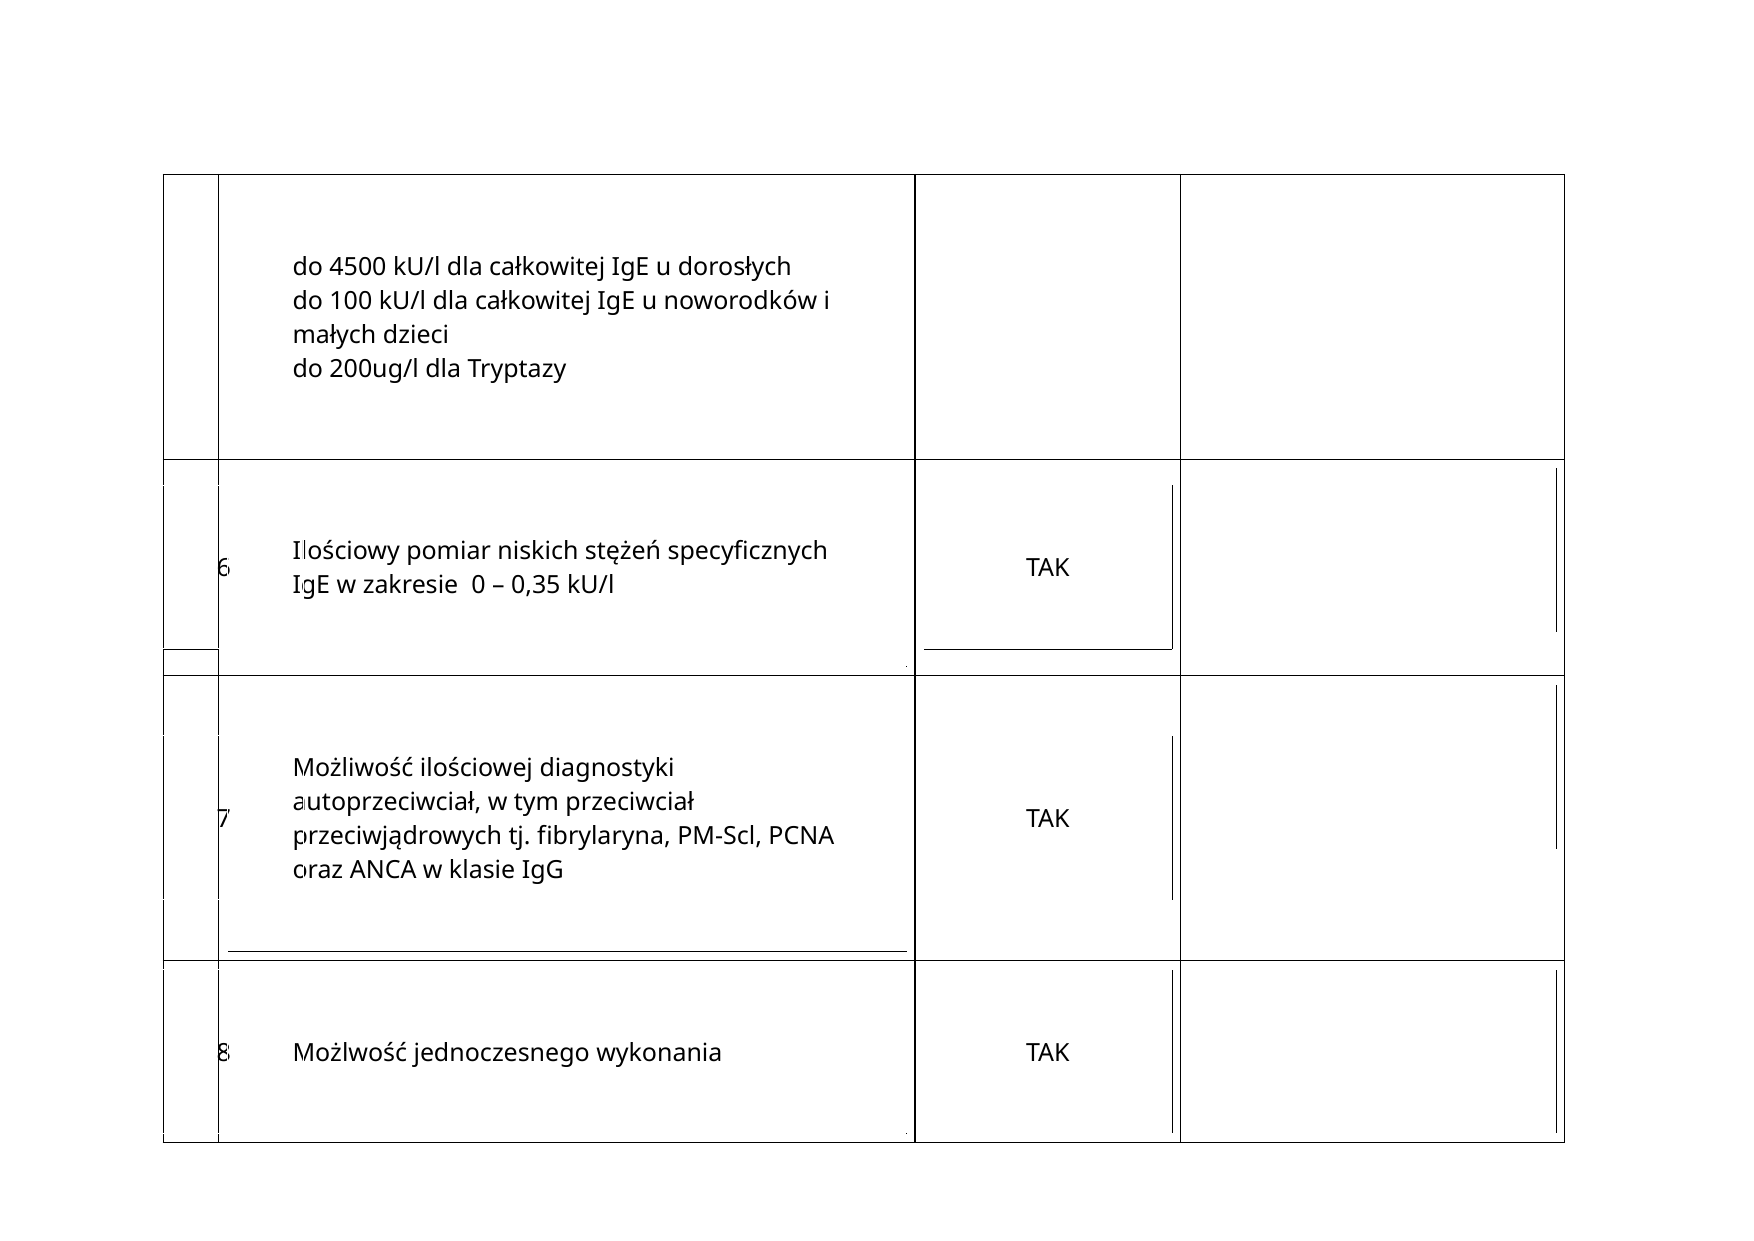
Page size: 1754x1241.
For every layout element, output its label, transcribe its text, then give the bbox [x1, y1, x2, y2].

table_cell 8 [164, 1134, 218, 1142]
table_cell [1181, 460, 1564, 675]
table_cell Ilościowy pomiar niskich stężeń specyficznych IgE w zakresie 0 – 0,35 kU/l [219, 460, 914, 675]
table_cell [1181, 961, 1564, 1142]
table_cell TAK [916, 961, 1180, 1142]
table_cell TAK [916, 676, 1180, 960]
table_cell 6 [164, 486, 218, 648]
table_cell 7 [164, 676, 218, 735]
table_cell 8 [164, 961, 218, 969]
table_cell 7 [164, 900, 218, 960]
table_cell Możliwość ilościowej diagnostyki autoprzeciwciał, w tym przeciwciał przeciwjądrowych tj. fibrylaryna, PM-Scl, PCNA oraz ANCA w klasie IgG [219, 676, 914, 960]
table_cell Możlwość jednoczesnego wykonania [219, 961, 914, 1142]
table_cell 5 [164, 175, 218, 458]
table_cell 6 [164, 460, 218, 485]
table_cell [1181, 175, 1564, 458]
table_cell do 4500 kU/l dla całkowitej IgE u dorosłych do 100 kU/l dla całkowitej IgE u noworodków i małych dzieci do 200ug/l dla Tryptazy [219, 175, 914, 458]
table_cell 6 [164, 650, 218, 675]
table_cell [1181, 676, 1564, 960]
table_cell TAK [916, 460, 1180, 675]
table_cell [916, 175, 1180, 458]
table_cell 7 [164, 736, 218, 899]
table_cell 8 [164, 970, 218, 1133]
